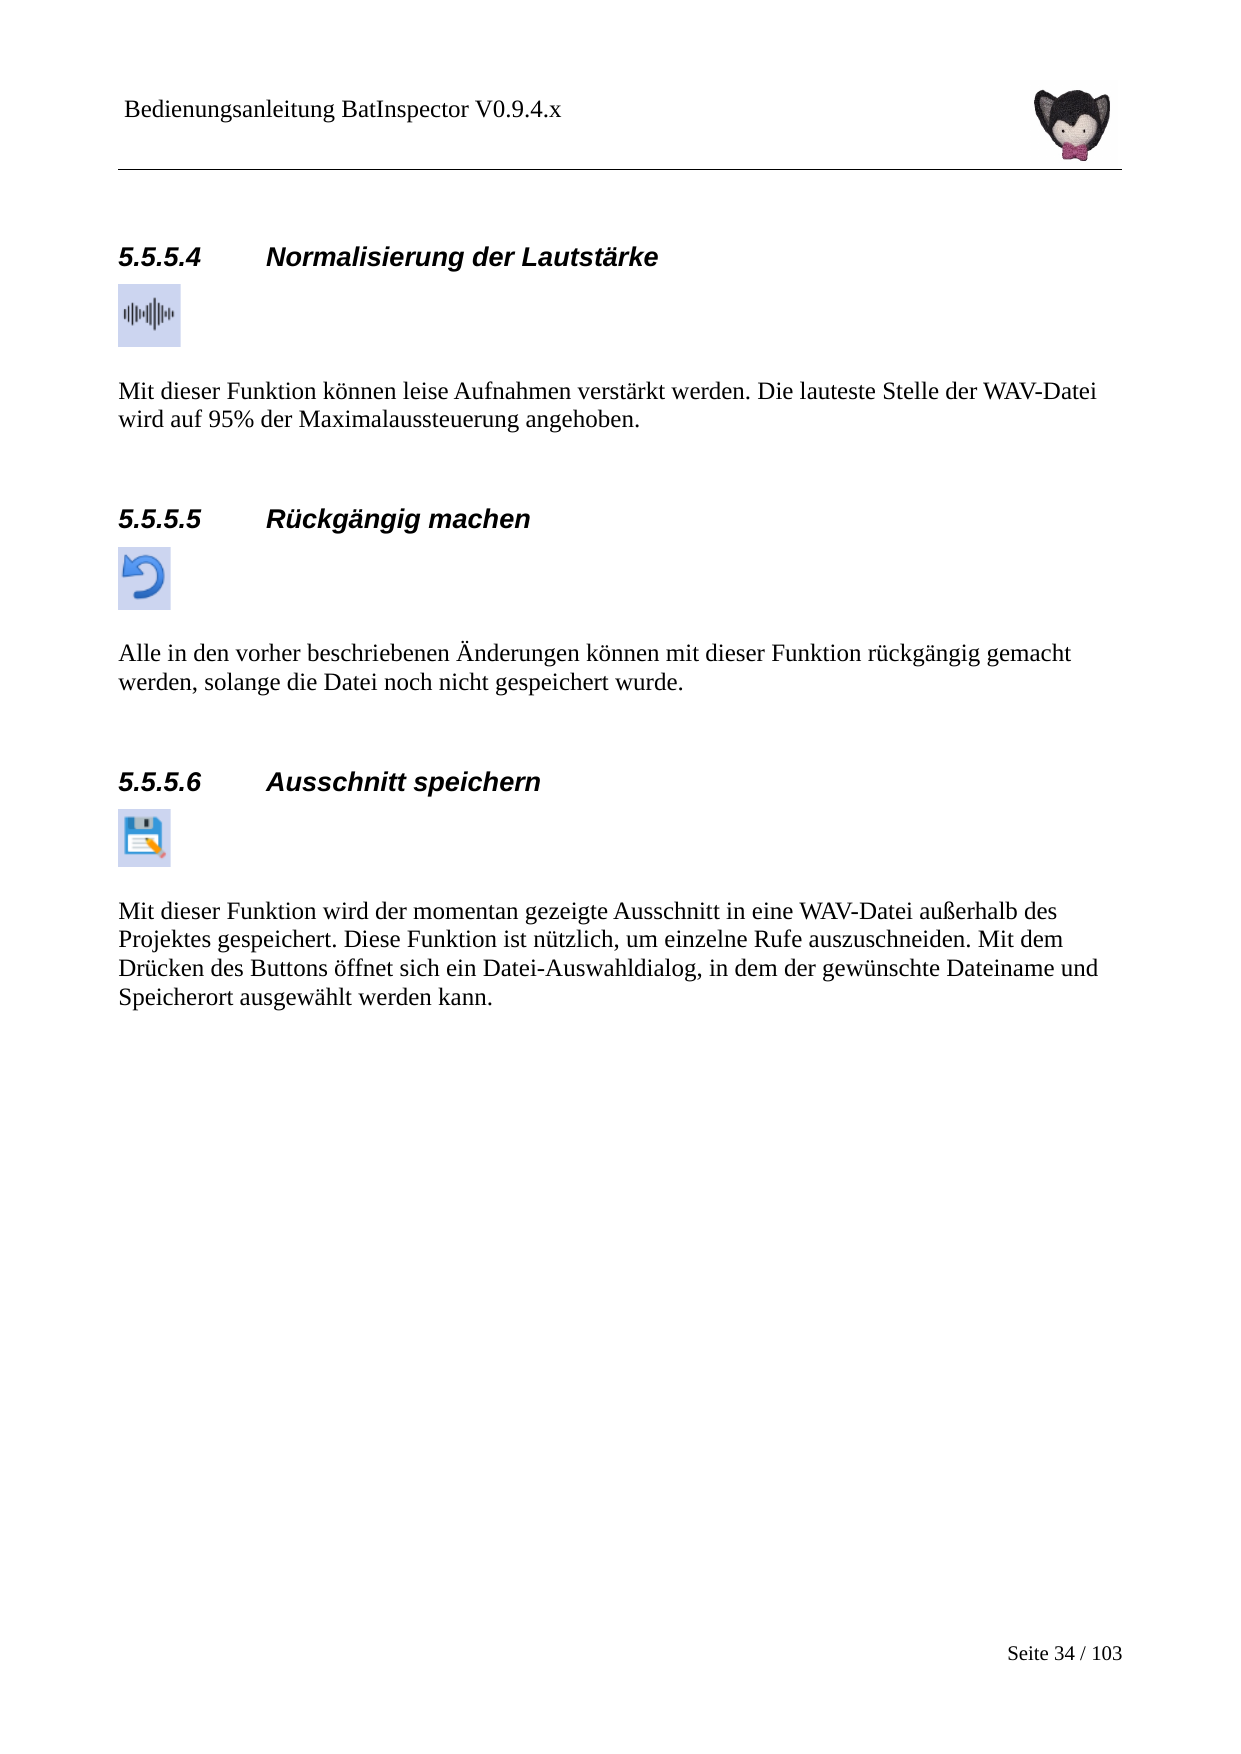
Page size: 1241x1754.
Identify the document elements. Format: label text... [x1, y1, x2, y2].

subtitle Rückgängig machen [118, 503, 1122, 534]
picture [118, 284, 181, 347]
text Mit dieser Funktion können leise Aufnahmen verstärkt werden. Die lauteste Stelle der WAV-Datei wird auf 95% der Maximalaussteuerung angehoben. [118, 376, 1122, 433]
picture [118, 547, 171, 610]
subtitle Normalisierung der Lautstärke [118, 241, 1122, 272]
subtitle Ausschnitt speichern [118, 766, 1122, 797]
text Alle in den vorher beschriebenen Änderungen können mit dieser Funktion rückgängig gemacht werden, solange die Datei noch nicht gespeichert wurde. [118, 638, 1122, 696]
picture [1030, 80, 1119, 169]
picture [118, 809, 171, 867]
text Mit dieser Funktion wird der momentan gezeigte Ausschnitt in eine WAV-Datei außerhalb des Projektes gespeichert. Diese Funktion ist nützlich, um einzelne Rufe auszuschneiden. Mit dem Drücken des Buttons öffnet sich ein Datei-Auswahldialog, in dem der gewünschte Dateiname und Speicherort ausgewählt werden kann. [118, 896, 1122, 1011]
